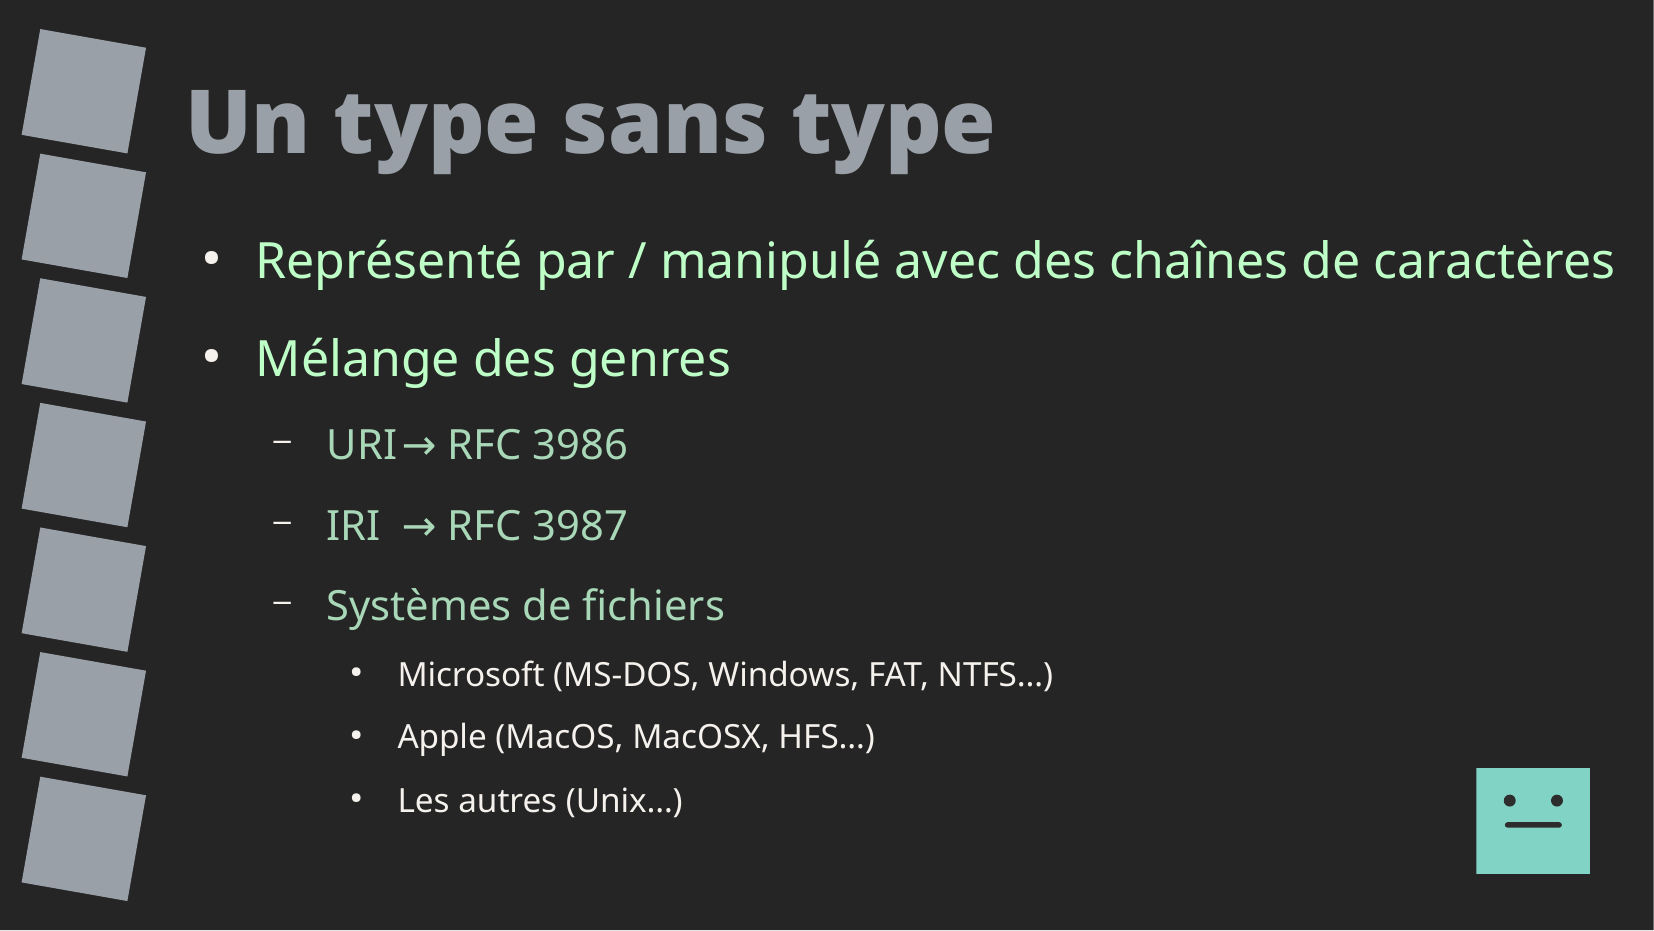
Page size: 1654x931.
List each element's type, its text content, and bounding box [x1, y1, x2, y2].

list Représenté par / manipulé avec des chaînes de caractères Mélange des genres URI → RFC 3986 IRI → RFC 3987 Systèmes de fichiers Microsoft (MS-DOS, Windows, FAT, NTFS…) Apple (MacOS, MacOSX, HFS…) Les autres (Unix…) [184, 225, 1636, 901]
picture [1476, 767, 1591, 874]
title Un type sans type [184, 59, 1654, 154]
